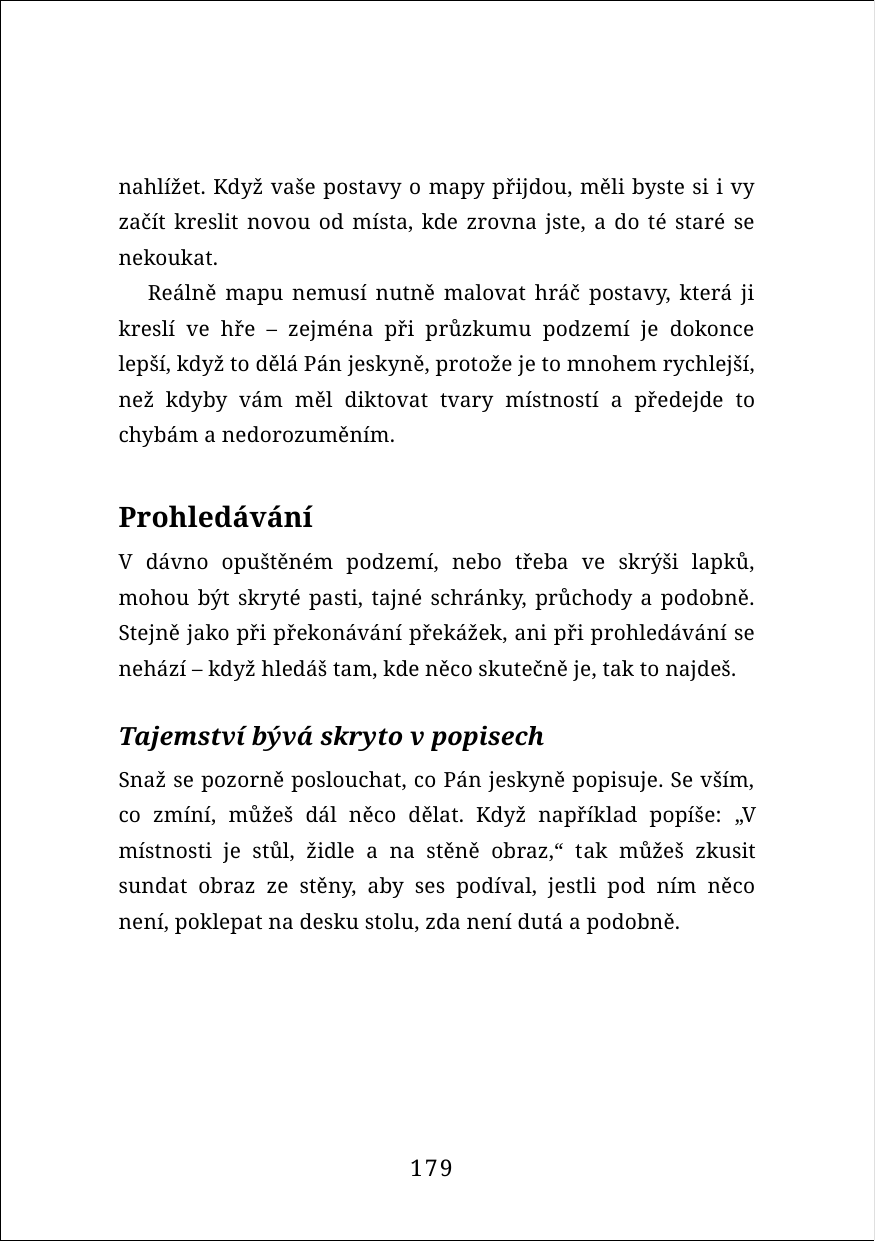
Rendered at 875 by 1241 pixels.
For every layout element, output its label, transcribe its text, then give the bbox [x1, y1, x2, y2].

text V dávno opuštěném podzemí, nebo třeba ve skrýši lapků, mohou být skryté pasti, tajné schránky, průchody a podobně. Stejně jako při překonávání překážek, ani při prohledávání se nehází – když hledáš tam, kde něco skutečně je, tak to najdeš. [118, 547, 756, 682]
subtitle Tajemství bývá skryto v popisech [118, 719, 756, 753]
text nahlížet. Když vaše postavy o mapy přijdou, měli byste si i vy začít kreslit novou od místa, kde zrovna jste, a do té staré se nekoukat. Reálně mapu nemusí nutně malovat hráč postavy, která ji kreslí ve hře – zejména při průzkumu podzemí je dokonce lepší, když to dělá Pán jeskyně, protože je to mnohem rychlejší, než kdyby vám měl diktovat tvary místností a předejde to chybám a nedorozuměním. [118, 172, 756, 449]
text Snaž se pozorně poslouchat, co Pán jeskyně popisuje. Se vším, co zmíní, můžeš dál něco dělat. Když například popíše: „V místnosti je stůl, židle a na stěně obraz,“ tak můžeš zkusit sundat obraz ze stěny, aby ses podíval, jestli pod ním něco není, poklepat na desku stolu, zda není dutá a podobně. [118, 765, 756, 935]
subtitle Prohledávání [118, 497, 756, 536]
